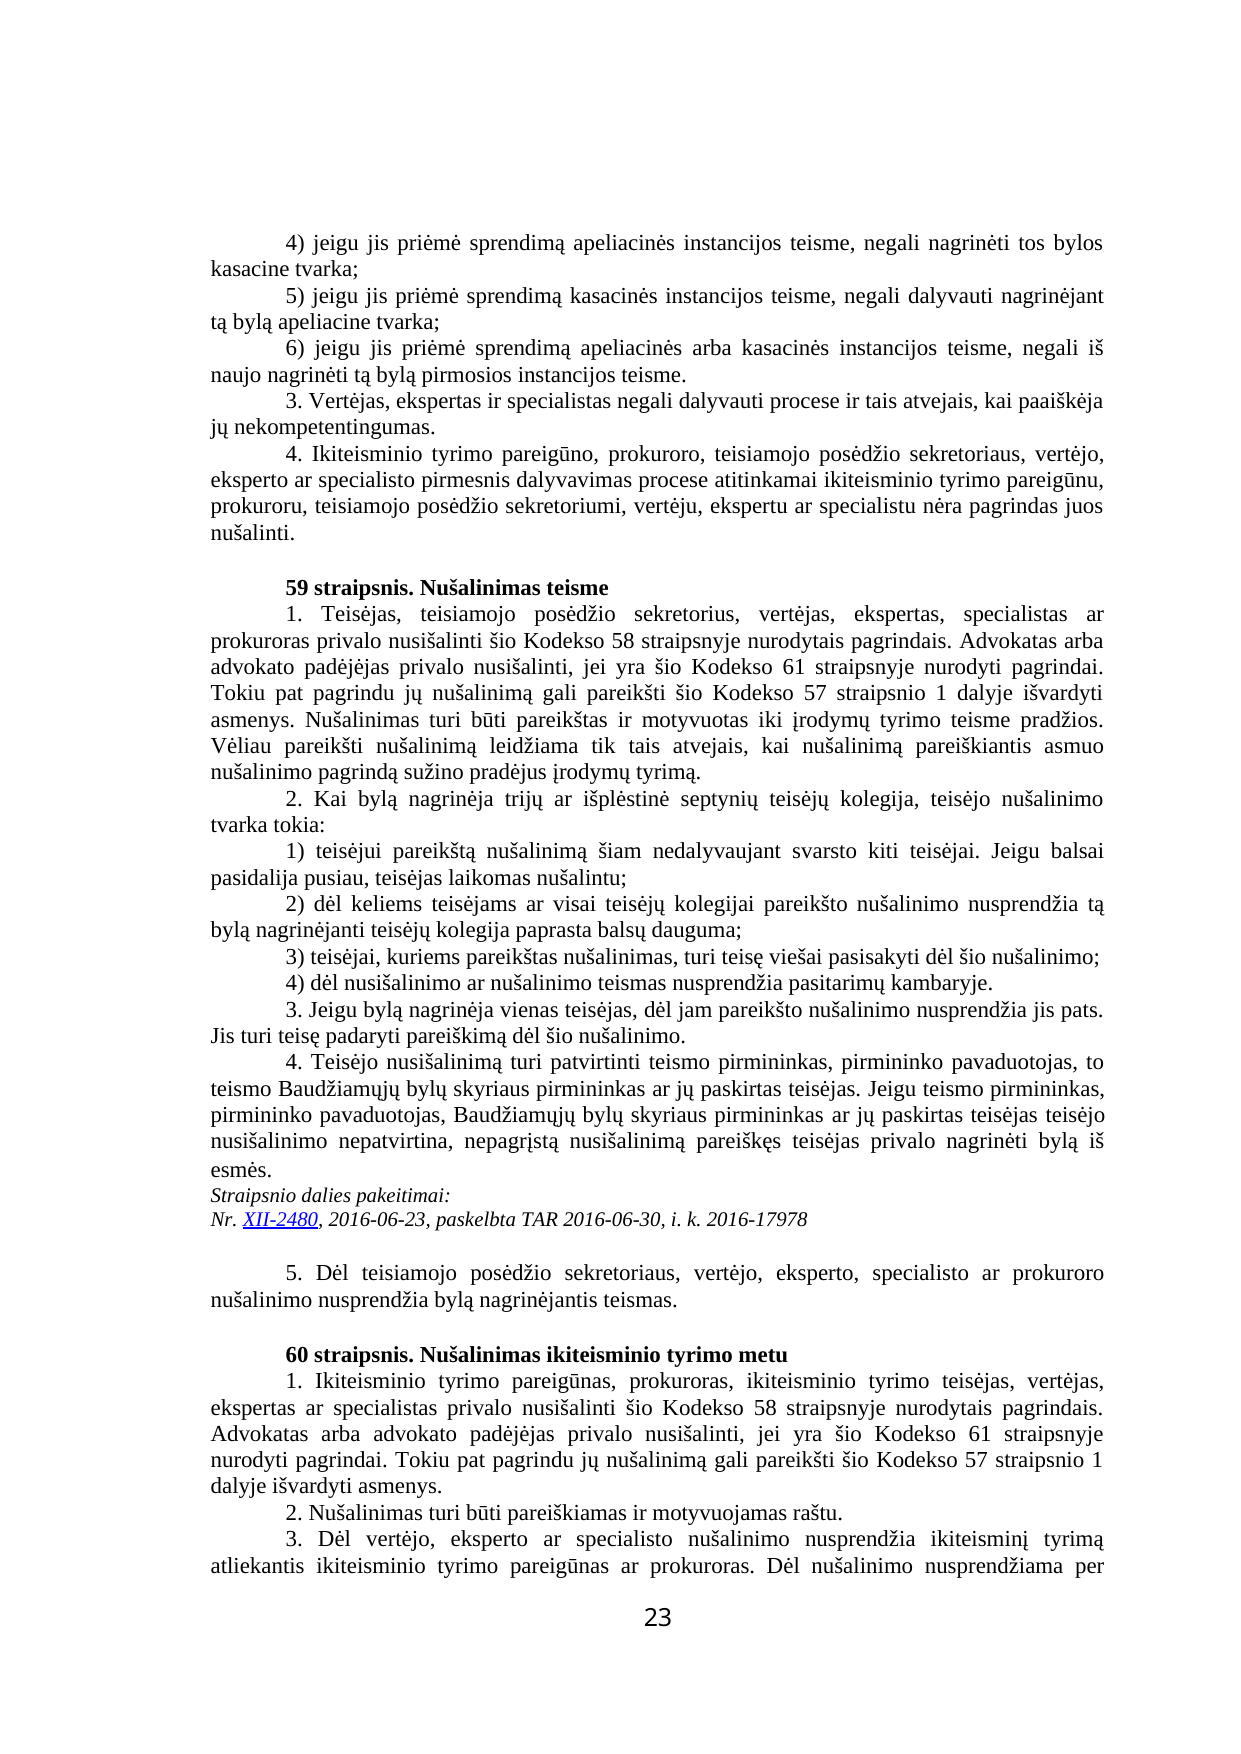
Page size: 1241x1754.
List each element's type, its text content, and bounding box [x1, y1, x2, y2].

text 1. Ikiteisminio tyrimo pareigūnas, prokuroras, ikiteisminio tyrimo teisėjas, vertėjas, ekspertas ar specialistas privalo nusišalinti šio Kodekso 58 straipsnyje nurodytais pagrindais. Advokatas arba advokato padėjėjas privalo nusišalinti, jei yra šio Kodekso 61 straipsnyje nurodyti pagrindai. Tokiu pat pagrindu jų nušalinimą gali pareikšti šio Kodekso 57 straipsnio 1 dalyje išvardyti asmenys. [210, 1367, 1105, 1499]
text 4) dėl nusišalinimo ar nušalinimo teismas nusprendžia pasitarimų kambaryje. [210, 969, 1105, 996]
text 4) jeigu jis priėmė sprendimą apeliacinės instancijos teisme, negali nagrinėti tos bylos kasacine tvarka; [210, 229, 1105, 282]
text 6) jeigu jis priėmė sprendimą apeliacinės arba kasacinės instancijos teisme, negali iš naujo nagrinėti tą bylą pirmosios instancijos teisme. [210, 334, 1105, 387]
text 5) jeigu jis priėmė sprendimą kasacinės instancijos teisme, negali dalyvauti nagrinėjant tą bylą apeliacine tvarka; [210, 282, 1105, 334]
text 2) dėl keliems teisėjams ar visai teisėjų kolegijai pareikšto nušalinimo nusprendžia tą bylą nagrinėjanti teisėjų kolegija paprasta balsų dauguma; [210, 890, 1105, 943]
text 60 straipsnis. Nušalinimas ikiteisminio tyrimo metu [210, 1341, 1105, 1367]
text 5. Dėl teisiamojo posėdžio sekretoriaus, vertėjo, eksperto, specialisto ar prokuroro nušalinimo nusprendžia bylą nagrinėjantis teismas. [210, 1259, 1105, 1312]
text 4. Teisėjo nusišalinimą turi patvirtinti teismo pirmininkas, pirmininko pavaduotojas, to teismo Baudžiamųjų bylų skyriaus pirmininkas ar jų paskirtas teisėjas. Jeigu teismo pirmininkas, pirmininko pavaduotojas, Baudžiamųjų bylų skyriaus pirmininkas ar jų paskirtas teisėjas teisėjo nusišalinimo nepatvirtina, nepagrįstą nusišalinimą pareiškęs teisėjas privalo nagrinėti bylą iš esmės. [210, 1048, 1105, 1182]
text 3. Jeigu bylą nagrinėja vienas teisėjas, dėl jam pareikšto nušalinimo nusprendžia jis pats. Jis turi teisę padaryti pareiškimą dėl šio nušalinimo. [210, 996, 1105, 1048]
text 4. Ikiteisminio tyrimo pareigūno, prokuroro, teisiamojo posėdžio sekretoriaus, vertėjo, eksperto ar specialisto pirmesnis dalyvavimas procese atitinkamai ikiteisminio tyrimo pareigūnu, prokuroru, teisiamojo posėdžio sekretoriumi, vertėju, ekspertu ar specialistu nėra pagrindas juos nušalinti. [210, 440, 1105, 545]
text 59 straipsnis. Nušalinimas teisme [210, 574, 1105, 600]
text 1) teisėjui pareikštą nušalinimą šiam nedalyvaujant svarsto kiti teisėjai. Jeigu balsai pasidalija pusiau, teisėjas laikomas nušalintu; [210, 837, 1105, 890]
text 2. Nušalinimas turi būti pareiškiamas ir motyvuojamas raštu. [210, 1499, 1105, 1525]
text 3. Dėl vertėjo, eksperto ar specialisto nušalinimo nusprendžia ikiteisminį tyrimą atliekantis ikiteisminio tyrimo pareigūnas ar prokuroras. Dėl nušalinimo nusprendžiama per [210, 1525, 1105, 1578]
text Nr. XII-2480, 2016-06-23, paskelbta TAR 2016-06-30, i. k. 2016-17978 [210, 1207, 1105, 1231]
text 3) teisėjai, kuriems pareikštas nušalinimas, turi teisę viešai pasisakyti dėl šio nušalinimo; [210, 943, 1105, 969]
text 2. Kai bylą nagrinėja trijų ar išplėstinė septynių teisėjų kolegija, teisėjo nušalinimo tvarka tokia: [210, 785, 1105, 837]
text 1. Teisėjas, teisiamojo posėdžio sekretorius, vertėjas, ekspertas, specialistas ar prokuroras privalo nusišalinti šio Kodekso 58 straipsnyje nurodytais pagrindais. Advokatas arba advokato padėjėjas privalo nusišalinti, jei yra šio Kodekso 61 straipsnyje nurodyti pagrindai. Tokiu pat pagrindu jų nušalinimą gali pareikšti šio Kodekso 57 straipsnio 1 dalyje išvardyti asmenys. Nušalinimas turi būti pareikštas ir motyvuotas iki įrodymų tyrimo teisme pradžios. Vėliau pareikšti nušalinimą leidžiama tik tais atvejais, kai nušalinimą pareiškiantis asmuo nušalinimo pagrindą sužino pradėjus įrodymų tyrimą. [210, 600, 1105, 785]
text Straipsnio dalies pakeitimai: [210, 1182, 1105, 1207]
text 3. Vertėjas, ekspertas ir specialistas negali dalyvauti procese ir tais atvejais, kai paaiškėja jų nekompetentingumas. [210, 387, 1105, 440]
